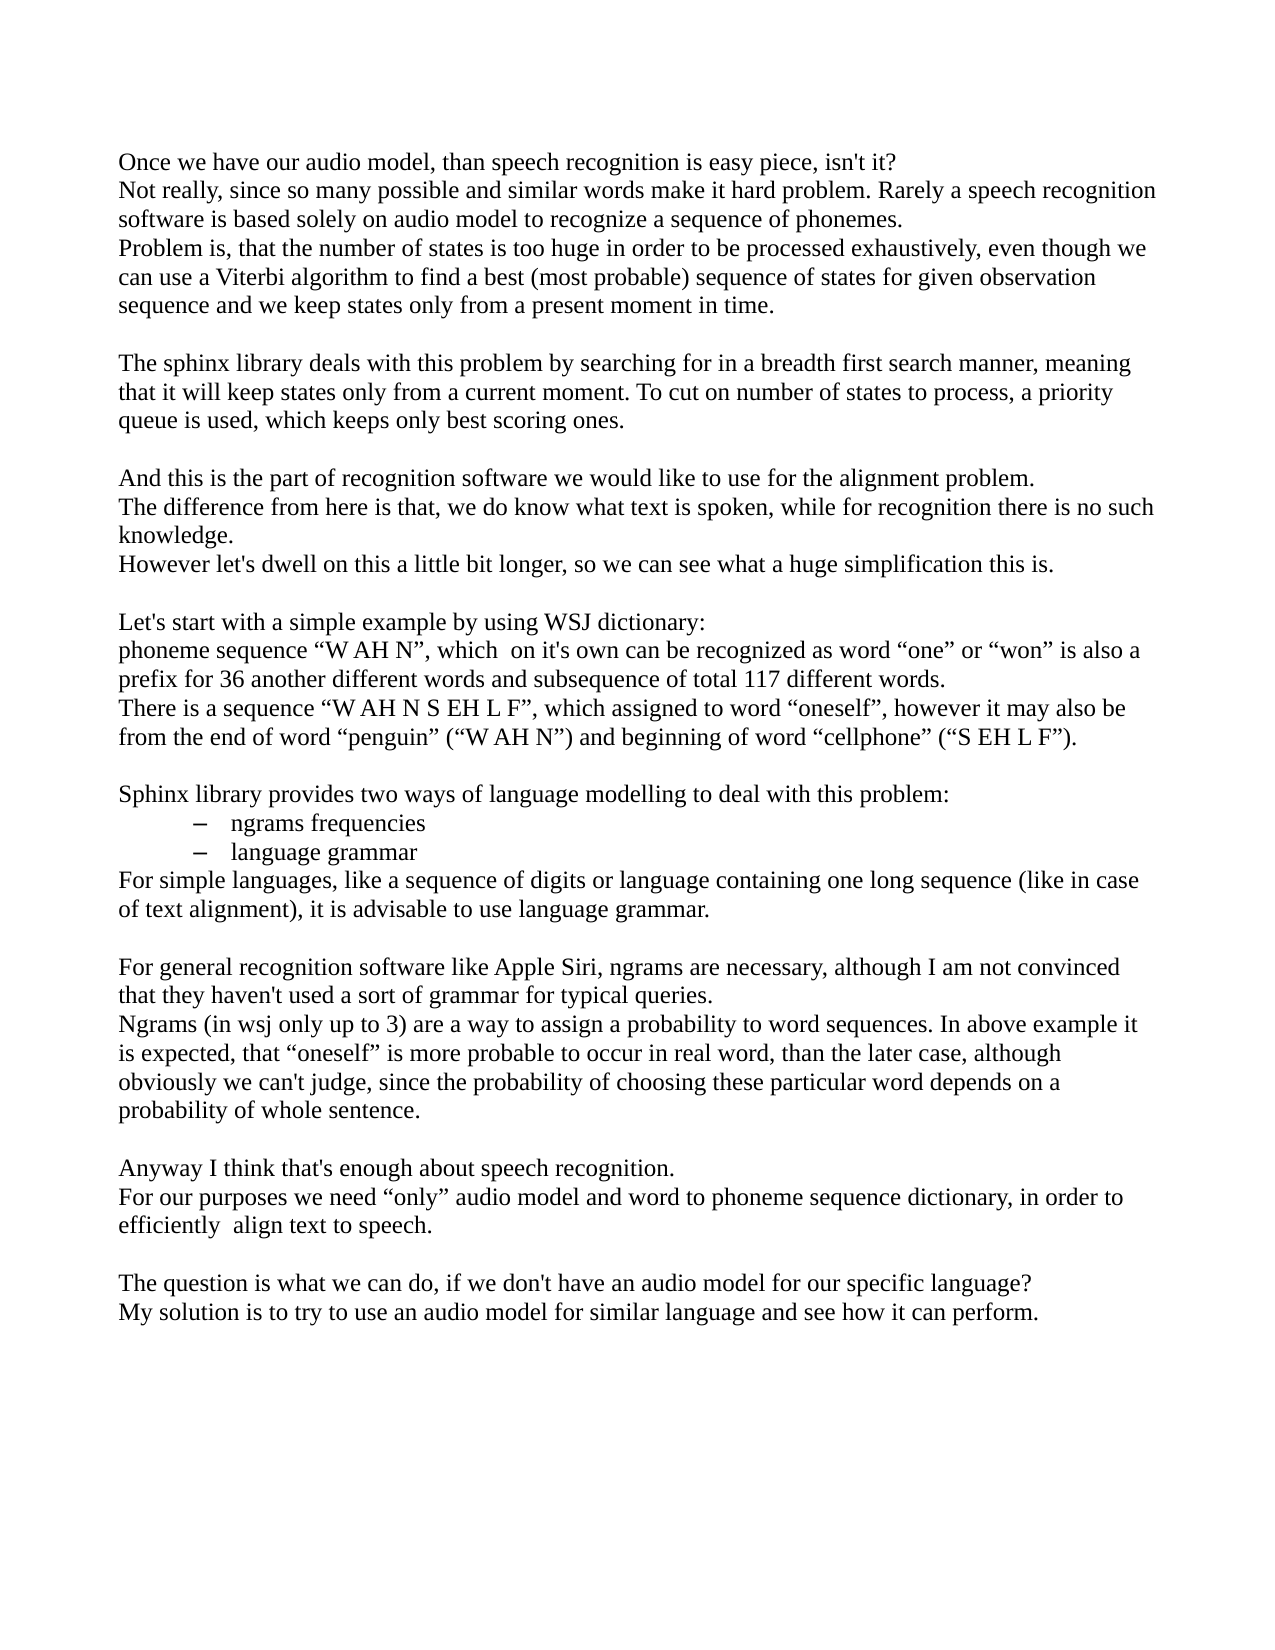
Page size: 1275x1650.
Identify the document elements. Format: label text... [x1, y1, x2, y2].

text Ngrams (in wsj only up to 3) are a way to assign a probability to word sequences. In above example it is expected, that “oneself” is more probable to occur in real word, than the later case, although obviously we can't judge, since the probability of choosing these particular word depends on a probability of whole sentence. [118, 1009, 1157, 1124]
list ngrams frequencies [193, 808, 1157, 837]
text Not really, since so many possible and similar words make it hard problem. Rarely a speech recognition software is based solely on audio model to recognize a sequence of phonemes. [118, 176, 1157, 233]
text Anyway I think that's enough about speech recognition. [118, 1153, 1157, 1182]
text For our purposes we need “only” audio model and word to phoneme sequence dictionary, in order to efficiently align text to speech. [118, 1182, 1157, 1239]
text phoneme sequence “W AH N”, which on it's own can be recognized as word “one” or “won” is also a prefix for 36 another different words and subsequence of total 117 different words. [118, 636, 1157, 693]
text Problem is, that the number of states is too huge in order to be processed exhaustively, even though we can use a Viterbi algorithm to find a best (most probable) sequence of states for given observation sequence and we keep states only from a present moment in time. [118, 233, 1157, 319]
text However let's dwell on this a little bit longer, so we can see what a huge simplification this is. [118, 549, 1157, 578]
text Once we have our audio model, than speech recognition is easy piece, isn't it? [118, 147, 1157, 176]
text For general recognition software like Apple Siri, ngrams are necessary, although I am not convinced that they haven't used a sort of grammar for typical queries. [118, 952, 1157, 1009]
text The difference from here is that, we do know what text is spoken, while for recognition there is no such knowledge. [118, 492, 1157, 549]
text Sphinx library provides two ways of language modelling to deal with this problem: [118, 779, 1157, 808]
text There is a sequence “W AH N S EH L F”, which assigned to word “oneself”, however it may also be from the end of word “penguin” (“W AH N”) and beginning of word “cellphone” (“S EH L F”). [118, 693, 1157, 751]
text My solution is to try to use an audio model for similar language and see how it can perform. [118, 1297, 1157, 1326]
text Let's start with a simple example by using WSJ dictionary: [118, 607, 1157, 636]
text The question is what we can do, if we don't have an audio model for our specific language? [118, 1268, 1157, 1297]
text And this is the part of recognition software we would like to use for the alignment problem. [118, 463, 1157, 492]
list language grammar [193, 837, 1157, 866]
text The sphinx library deals with this problem by searching for in a breadth first search manner, meaning that it will keep states only from a current moment. To cut on number of states to process, a priority queue is used, which keeps only best scoring ones. [118, 348, 1157, 434]
text For simple languages, like a sequence of digits or language containing one long sequence (like in case of text alignment), it is advisable to use language grammar. [118, 866, 1157, 923]
